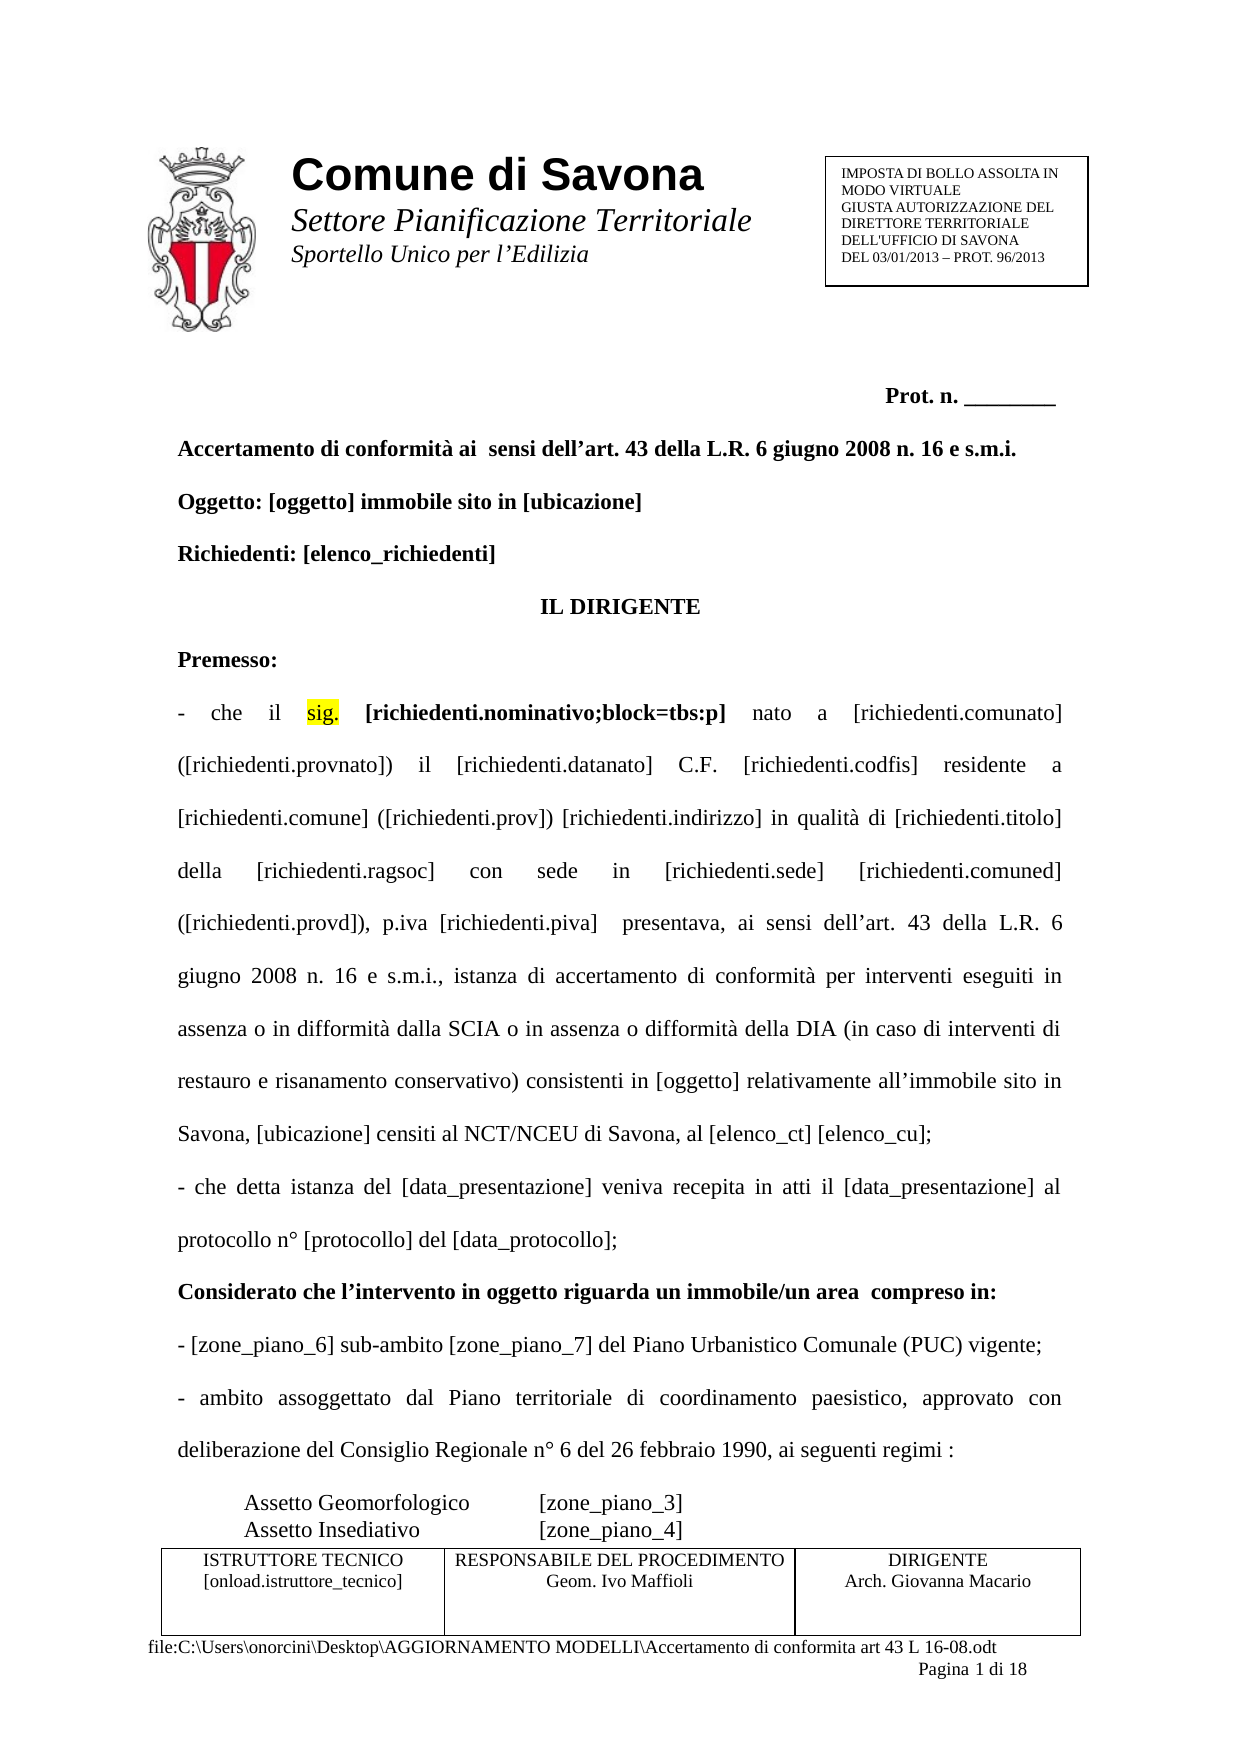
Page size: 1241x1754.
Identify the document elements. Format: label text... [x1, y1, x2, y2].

text Richiedenti: [elenco_richiedenti] [177, 541, 1063, 567]
text DEL 03/01/2013 – PROT. 96/2013 [841, 249, 1072, 265]
text - ambito assoggettato dal Piano territoriale di coordinamento paesistico, approvato con deliberazione del Consiglio Regionale n° 6 del 26 febbraio 1990, ai seguenti regimi : [177, 1384, 1063, 1463]
text Settore Pianificazione Territoriale [256, 200, 824, 239]
text Comune di Savona [256, 148, 1092, 200]
text Oggetto: [oggetto] immobile sito in [ubicazione] [177, 488, 1063, 514]
text - [zone_piano_6] sub-ambito [zone_piano_7] del Piano Urbanistico Comunale (PUC) vigente; [177, 1331, 1063, 1357]
table_header [zone_piano_3] [532, 1489, 1100, 1516]
text - che il sig. [richiedenti.nominativo;block=tbs:p] nato a [richiedenti.comunato] ([richiedenti.provnato]) il [richiedenti.datanato] C.F. [richiedenti.codfis] residente a [richiedenti.comune] ([richiedenti.prov]) [richiedenti.indirizzo] in qualità di [richiedenti.titolo] della [richiedenti.ragsoc] con sede in [richiedenti.sede] [richiedenti.comuned] ([richiedenti.provd]), p.iva [richiedenti.piva] presentava, ai sensi dell’art. 43 della L.R. 6 giugno 2008 n. 16 e s.m.i., istanza di accertamento di conformità per interventi eseguiti in assenza o in difformità dalla SCIA o in assenza o difformità della DIA (in caso di interventi di restauro e risanamento conservativo) consistenti in [oggetto] relativamente all’immobile sito in Savona, [ubicazione] censiti al NCT/NCEU di Savona, al [elenco_ct] [elenco_cu]; [177, 699, 1063, 1147]
text Prot. n. ________ [841, 382, 1063, 409]
picture [147, 147, 256, 332]
text Accertamento di conformità ai sensi dell’art. 43 della L.R. 6 giugno 2008 n. 16 e s.m.i. [177, 435, 1063, 461]
text Sportello Unico per l’Edilizia [256, 239, 824, 267]
text Considerato che l’intervento in oggetto riguarda un immobile/un area compreso in: [177, 1278, 1063, 1305]
table_cell [zone_piano_4] [532, 1516, 1100, 1542]
table_header Assetto Geomorfologico [236, 1489, 532, 1516]
text IL DIRIGENTE [177, 593, 1063, 619]
text Premesso: [177, 646, 1063, 672]
text - che detta istanza del [data_presentazione] veniva recepita in atti il [data_presentazione] al protocollo n° [protocollo] del [data_protocollo]; [177, 1173, 1063, 1252]
text IMPOSTA DI BOLLO ASSOLTA IN MODO VIRTUALE [841, 165, 1072, 198]
text GIUSTA AUTORIZZAZIONE DEL DIRETTORE TERRITORIALE DELL'UFFICIO DI SAVONA [841, 198, 1072, 249]
table_cell Assetto Insediativo [236, 1516, 532, 1542]
